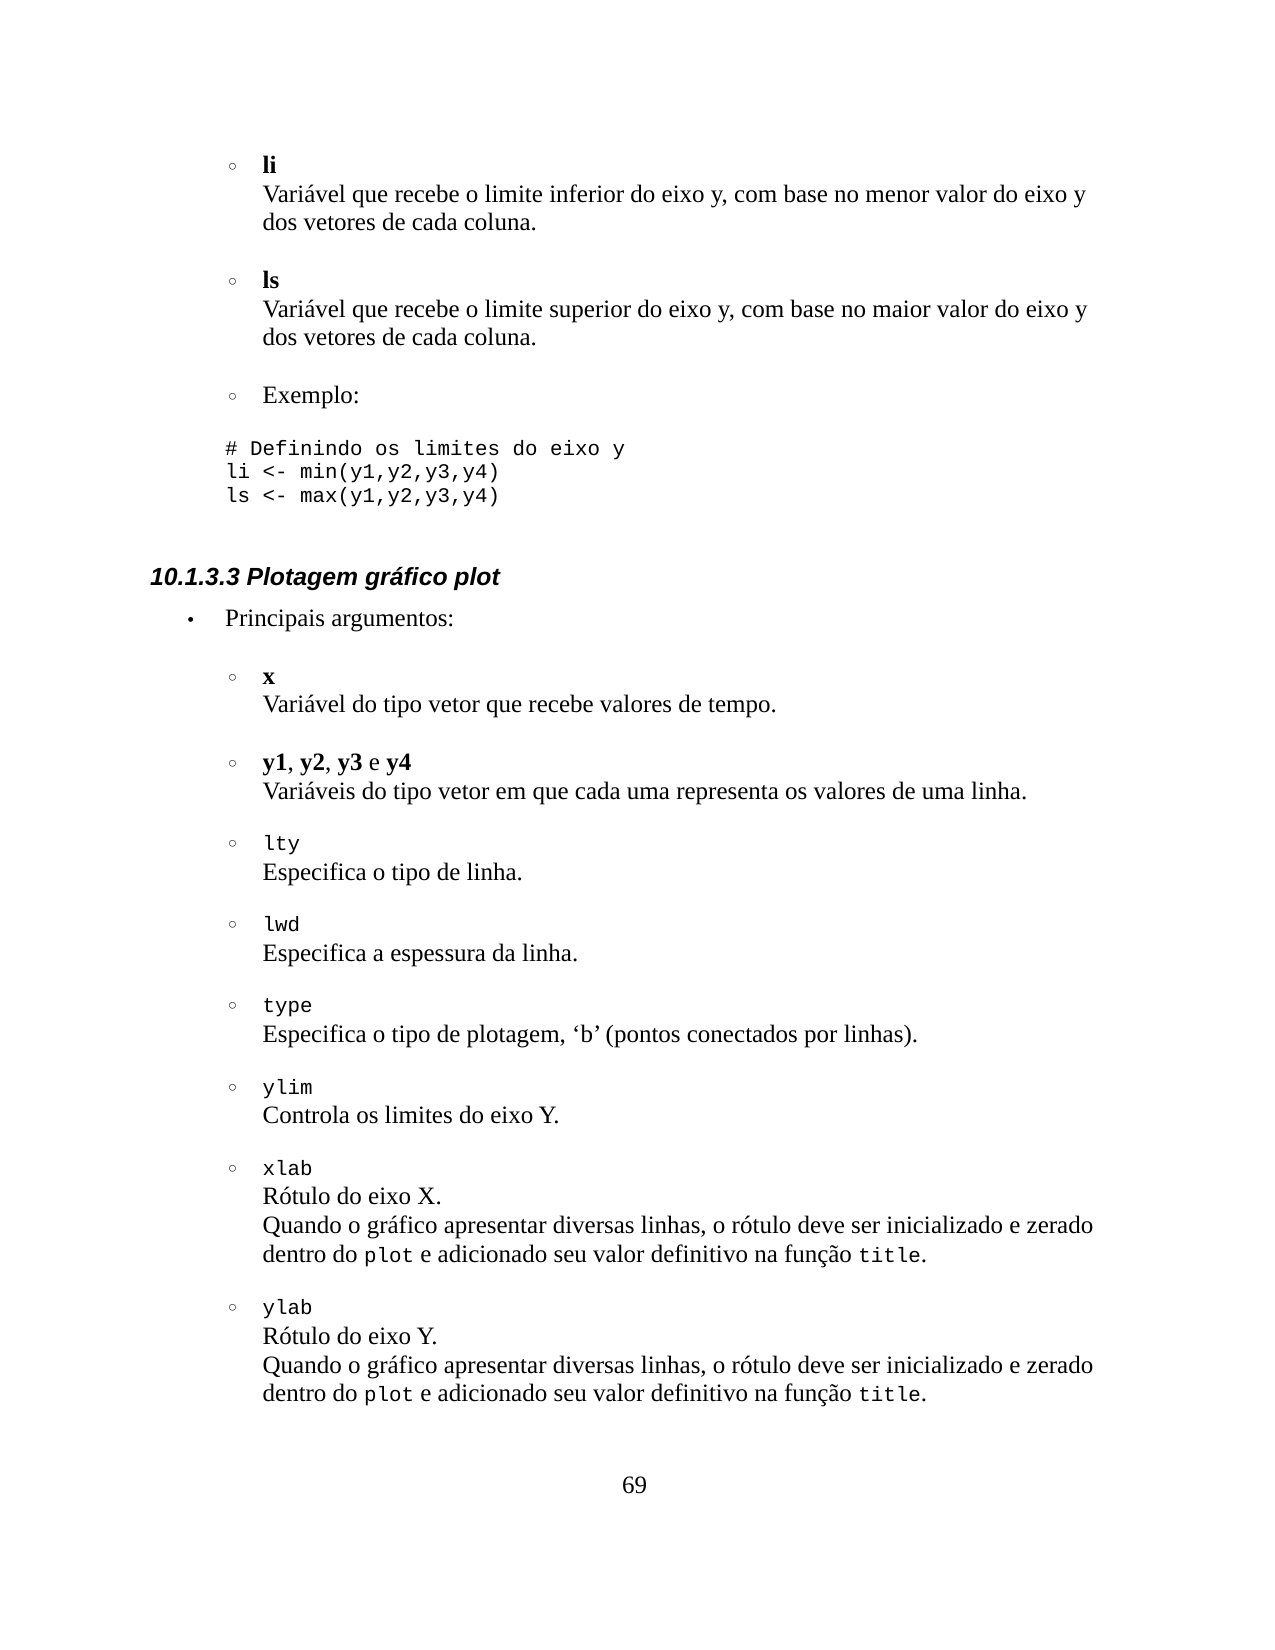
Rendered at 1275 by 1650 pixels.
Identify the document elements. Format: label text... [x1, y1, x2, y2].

list x Variável do tipo vetor que recebe valores de tempo. [225, 661, 1125, 747]
list ls Variável que recebe o limite superior do eixo y, com base no maior valor do eixo y dos vetores de cada coluna. [225, 265, 1125, 380]
list ylim Controla os limites do eixo Y. [225, 1077, 1125, 1158]
list Exemplo: [225, 380, 1125, 437]
list y1, y2, y3 e y4 Variáveis do tipo vetor em que cada uma representa os valores de uma linha. [225, 747, 1125, 833]
list ls <- max(y1,y2,y3,y4) [187, 485, 1125, 508]
list type Especifica o tipo de plotagem, ‘b’ (pontos conectados por linhas). [225, 996, 1125, 1077]
list li <- min(y1,y2,y3,y4) [187, 461, 1125, 485]
list lty Especifica o tipo de linha. [225, 833, 1125, 914]
list # Definindo os limites do eixo y [187, 437, 1125, 461]
subtitle 10.1.3.3 Plotagem gráfico plot [150, 562, 1125, 591]
list lwd Especifica a espessura da linha. [225, 914, 1125, 996]
list xlab Rótulo do eixo X. Quando o gráfico apresentar diversas linhas, o rótulo deve ser inicializado e zerado dentro do plot e adicionado seu valor definitivo na função title. [225, 1158, 1125, 1297]
list li Variável que recebe o limite inferior do eixo y, com base no menor valor do eixo y dos vetores de cada coluna. [225, 150, 1125, 265]
list ylab Rótulo do eixo Y. Quando o gráfico apresentar diversas linhas, o rótulo deve ser inicializado e zerado dentro do plot e adicionado seu valor definitivo na função title. [225, 1297, 1125, 1437]
list Principais argumentos: [187, 603, 1125, 661]
